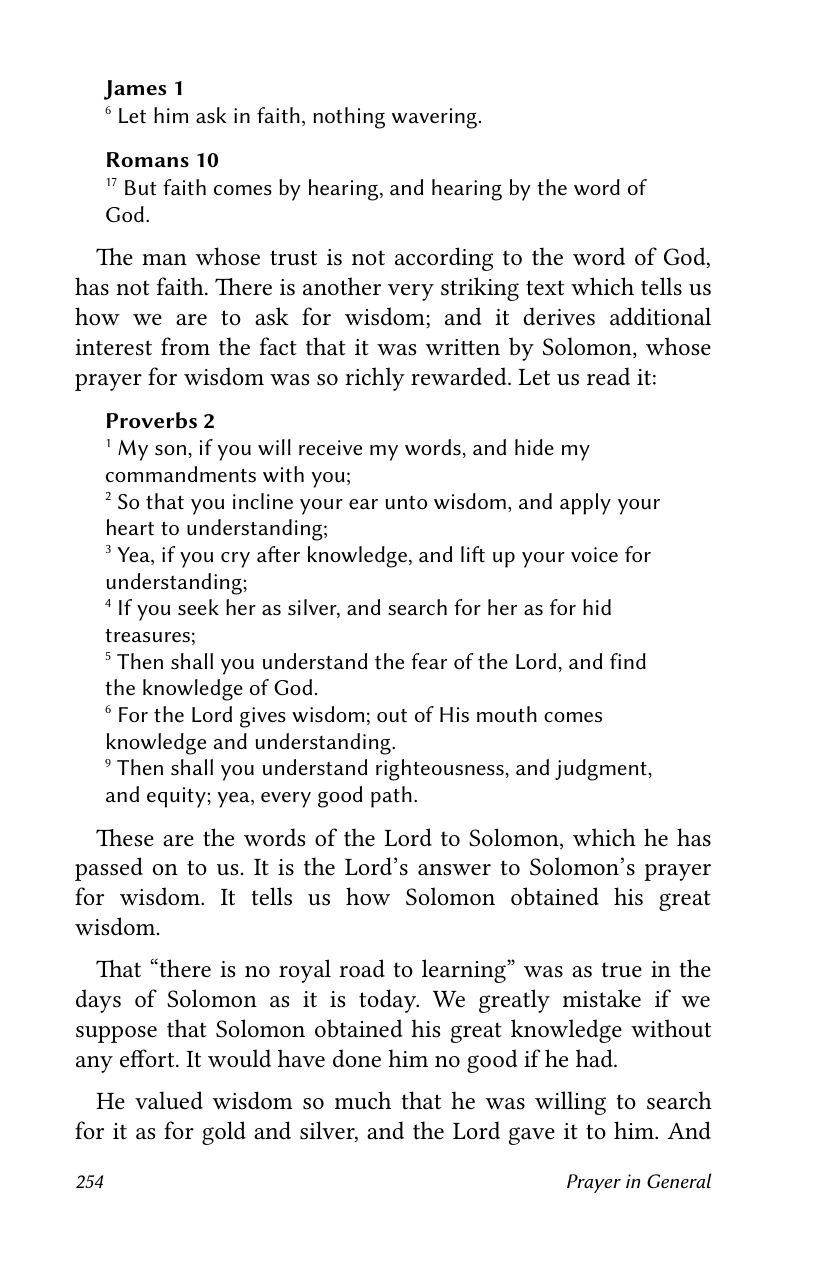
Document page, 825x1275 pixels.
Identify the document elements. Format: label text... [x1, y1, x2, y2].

text These are the words of the Lord to Solomon, which he has passed on to us. It is the Lord’s answer to Solomon’s prayer for wisdom. It tells us how Solomon obtained his great wisdom. [75, 823, 712, 942]
text Proverbs 2 [105, 408, 712, 434]
text James 1 [105, 75, 712, 101]
text 2 So that you incline your ear unto wisdom, and apply your heart to understanding; [105, 488, 682, 541]
text 17 But faith comes by hearing, and hearing by the word of God. [105, 175, 682, 228]
text The man whose trust is not according to the word of God, has not faith. There is another very striking text which tells us how we are to ask for wisdom; and it derives additional interest from the fact that it was written by Solomon, whose prayer for wisdom was so richly rewarded. Let us read it: [75, 243, 712, 391]
text He valued wisdom so much that he was willing to search for it as for gold and silver, and the Lord gave it to him. And [75, 1087, 712, 1145]
text Romans 10 [105, 147, 712, 173]
text 5 Then shall you understand the fear of the Lord, and find the knowledge of God. [105, 648, 682, 701]
text 6 Let him ask in faith, nothing wavering. [105, 103, 682, 129]
text 1 My son, if you will receive my words, and hide my commandments with you; [105, 435, 682, 488]
text That “there is no royal road to learning” was as true in the days of Solomon as it is today. We greatly mistake if we suppose that Solomon obtained his great knowledge without any effort. It would have done him no good if he had. [75, 955, 712, 1073]
text 6 For the Lord gives wisdom; out of His mouth comes knowledge and understanding. [105, 702, 682, 755]
text 4 If you seek her as silver, and search for her as for hid treasures; [105, 595, 682, 648]
text 9 Then shall you understand righteousness, and judgment, and equity; yea, every good path. [105, 755, 682, 808]
text 3 Yea, if you cry after knowledge, and lift up your voice for understanding; [105, 542, 682, 595]
